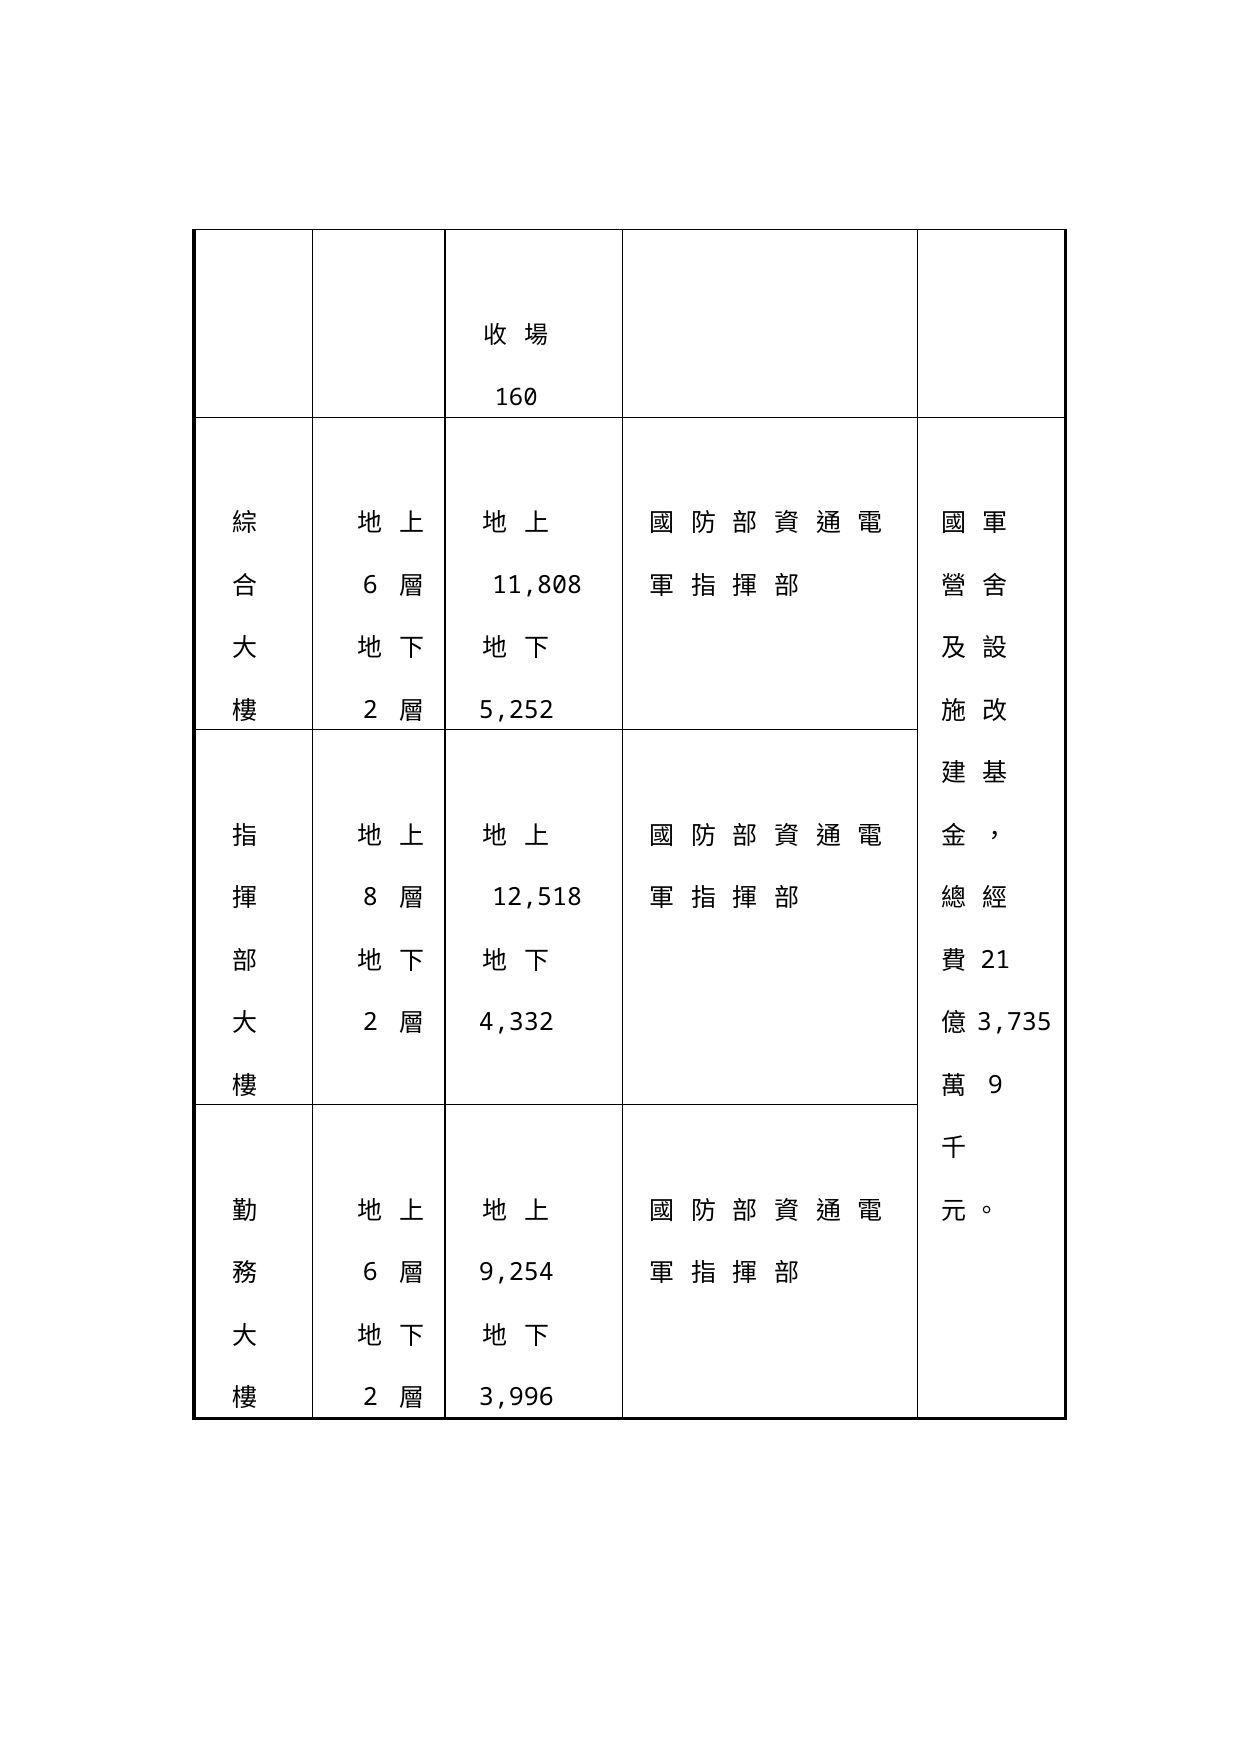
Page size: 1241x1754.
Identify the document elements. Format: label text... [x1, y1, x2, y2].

table_cell 收場 160 [446, 230, 622, 417]
table_cell 國防部資通電軍指揮部 [623, 730, 917, 1104]
table_cell 國軍營舍及設施改建基金，總經費21億3,735萬9千元。 [918, 418, 1064, 1417]
table_cell 綜合大樓 [196, 418, 312, 729]
table_cell 地上8層 地下2層 [313, 730, 444, 1104]
table_cell 國防部資通電軍指揮部 [623, 1105, 917, 1417]
table_cell 地上 11,808 地下 5,252 [446, 418, 622, 729]
table_cell [313, 230, 444, 417]
table_cell 地上 12,518 地下 4,332 [446, 730, 622, 1104]
table_cell 勤務大樓 [196, 1105, 312, 1417]
table_cell 國防部資通電軍指揮部 [623, 418, 917, 729]
table_cell 地上6層地下2層 [313, 418, 444, 729]
table_cell [918, 230, 1064, 417]
table_cell [196, 230, 312, 417]
table_cell 地上 9,254 地下 3,996 [446, 1105, 622, 1417]
table_cell 指揮部大樓 [196, 730, 312, 1104]
table_cell [623, 230, 917, 417]
table_cell 地上6層 地下2層 [313, 1105, 444, 1417]
